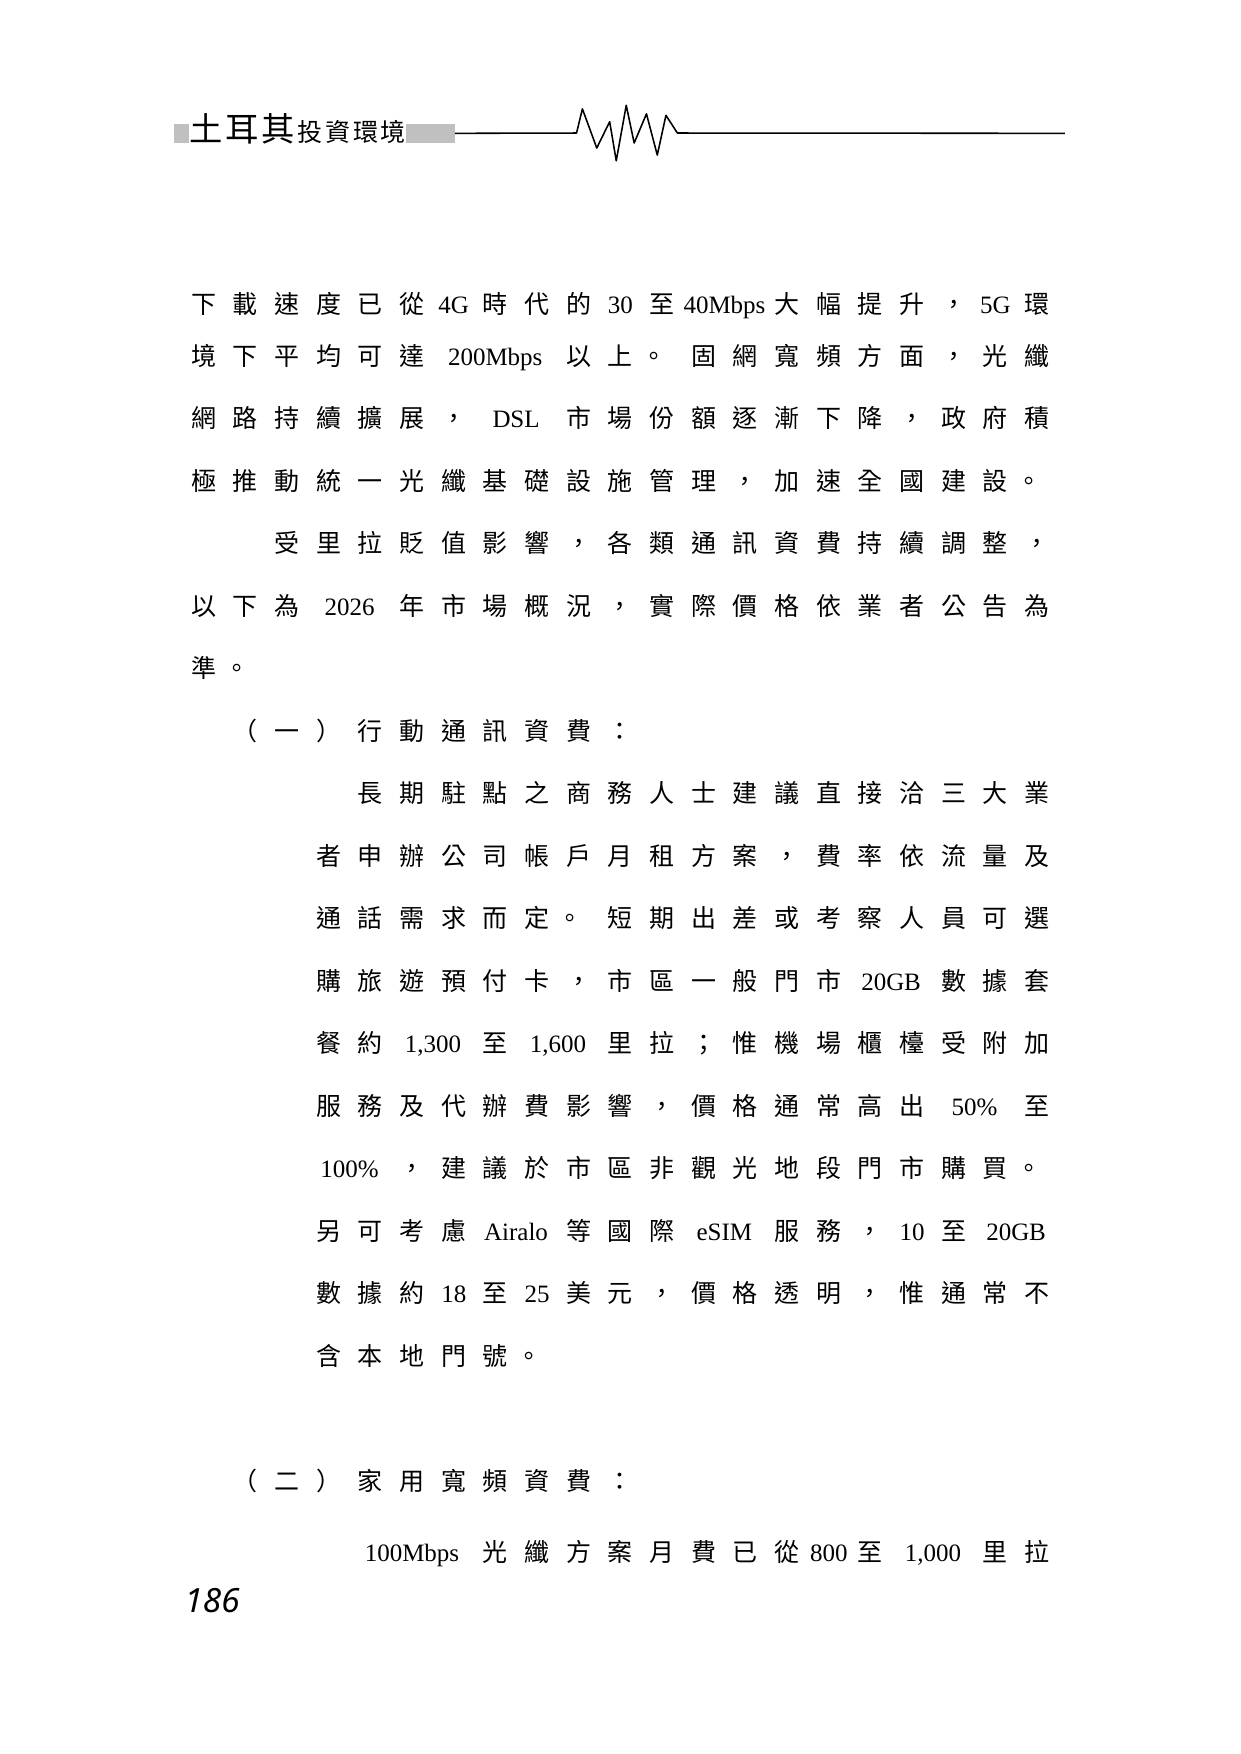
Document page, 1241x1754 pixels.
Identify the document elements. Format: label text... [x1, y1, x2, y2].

text 長期駐點之商務人士建議直接洽三大業者申辦公司帳戶月租方案，費率依流量及通話需求而定。短期出差或考察人員可選購旅遊預付卡，市區一般門市20GB數據套餐約1,300至1,600里拉；惟機場櫃檯受附加服務及代辦費影響，價格通常高出50%至100%，建議於市區非觀光地段門市購買。另可考慮Airalo等國際eSIM服務，10至20GB數據約18至25美元，價格透明，惟通常不含本地門號。 [281, 750, 1058, 1375]
text 100Mbps光纖方案月費已從800至1,000里拉 [281, 1500, 1058, 1563]
text 下載速度已從4G時代的30至40Mbps大幅提升，5G環境下平均可達200Mbps以上。固網寬頻方面，光纖網路持續擴展，DSL市場份額逐漸下降，政府積極推動統一光纖基礎設施管理，加速全國建設。 [183, 250, 1058, 500]
text （二）家用寬頻資費： [207, 1438, 1058, 1500]
text 受里拉貶值影響，各類通訊資費持續調整，以下為2026年市場概況，實際價格依業者公告為準。 [183, 500, 1058, 688]
text （一）行動通訊資費： [207, 688, 1058, 750]
